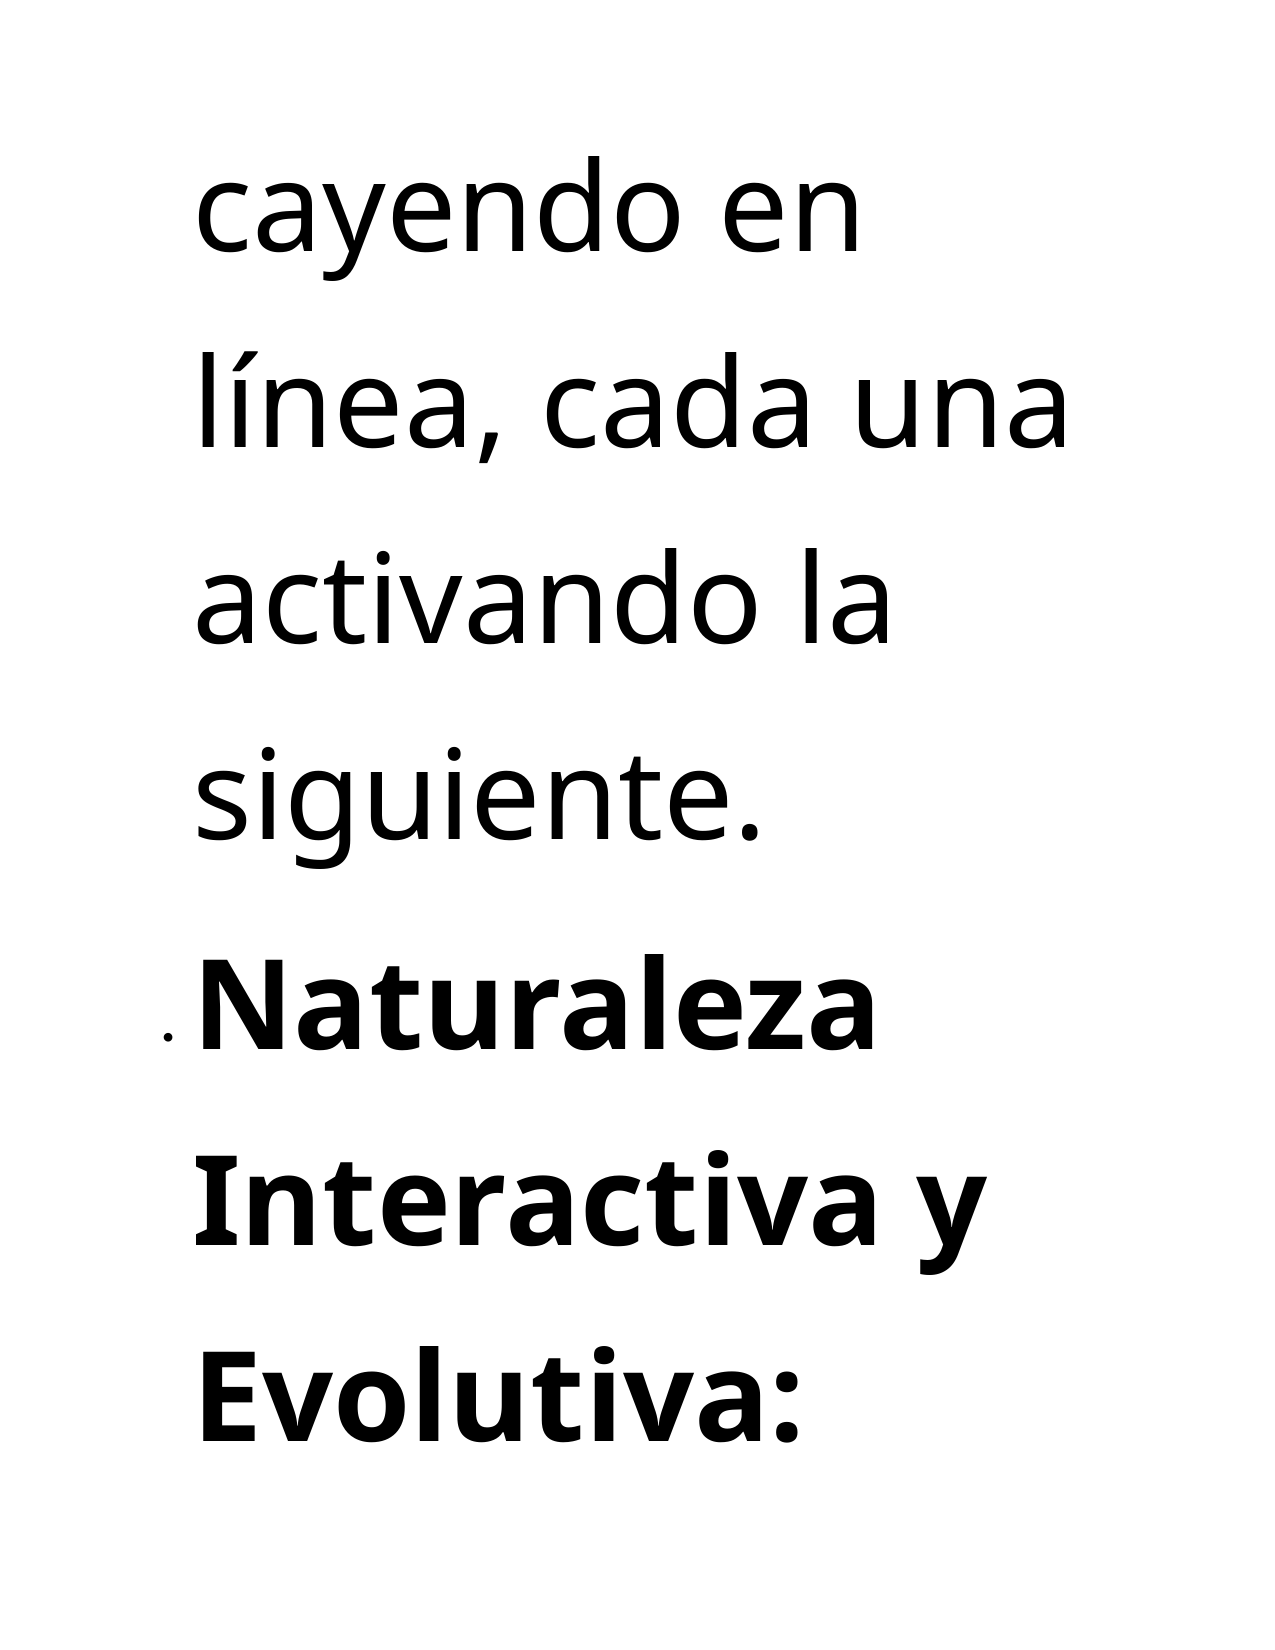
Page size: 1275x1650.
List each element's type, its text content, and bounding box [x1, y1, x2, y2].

list Naturaleza Interactiva y Evolutiva: [162, 916, 1157, 1478]
list cayendo en línea, cada una activando la siguiente. [162, 118, 1157, 876]
